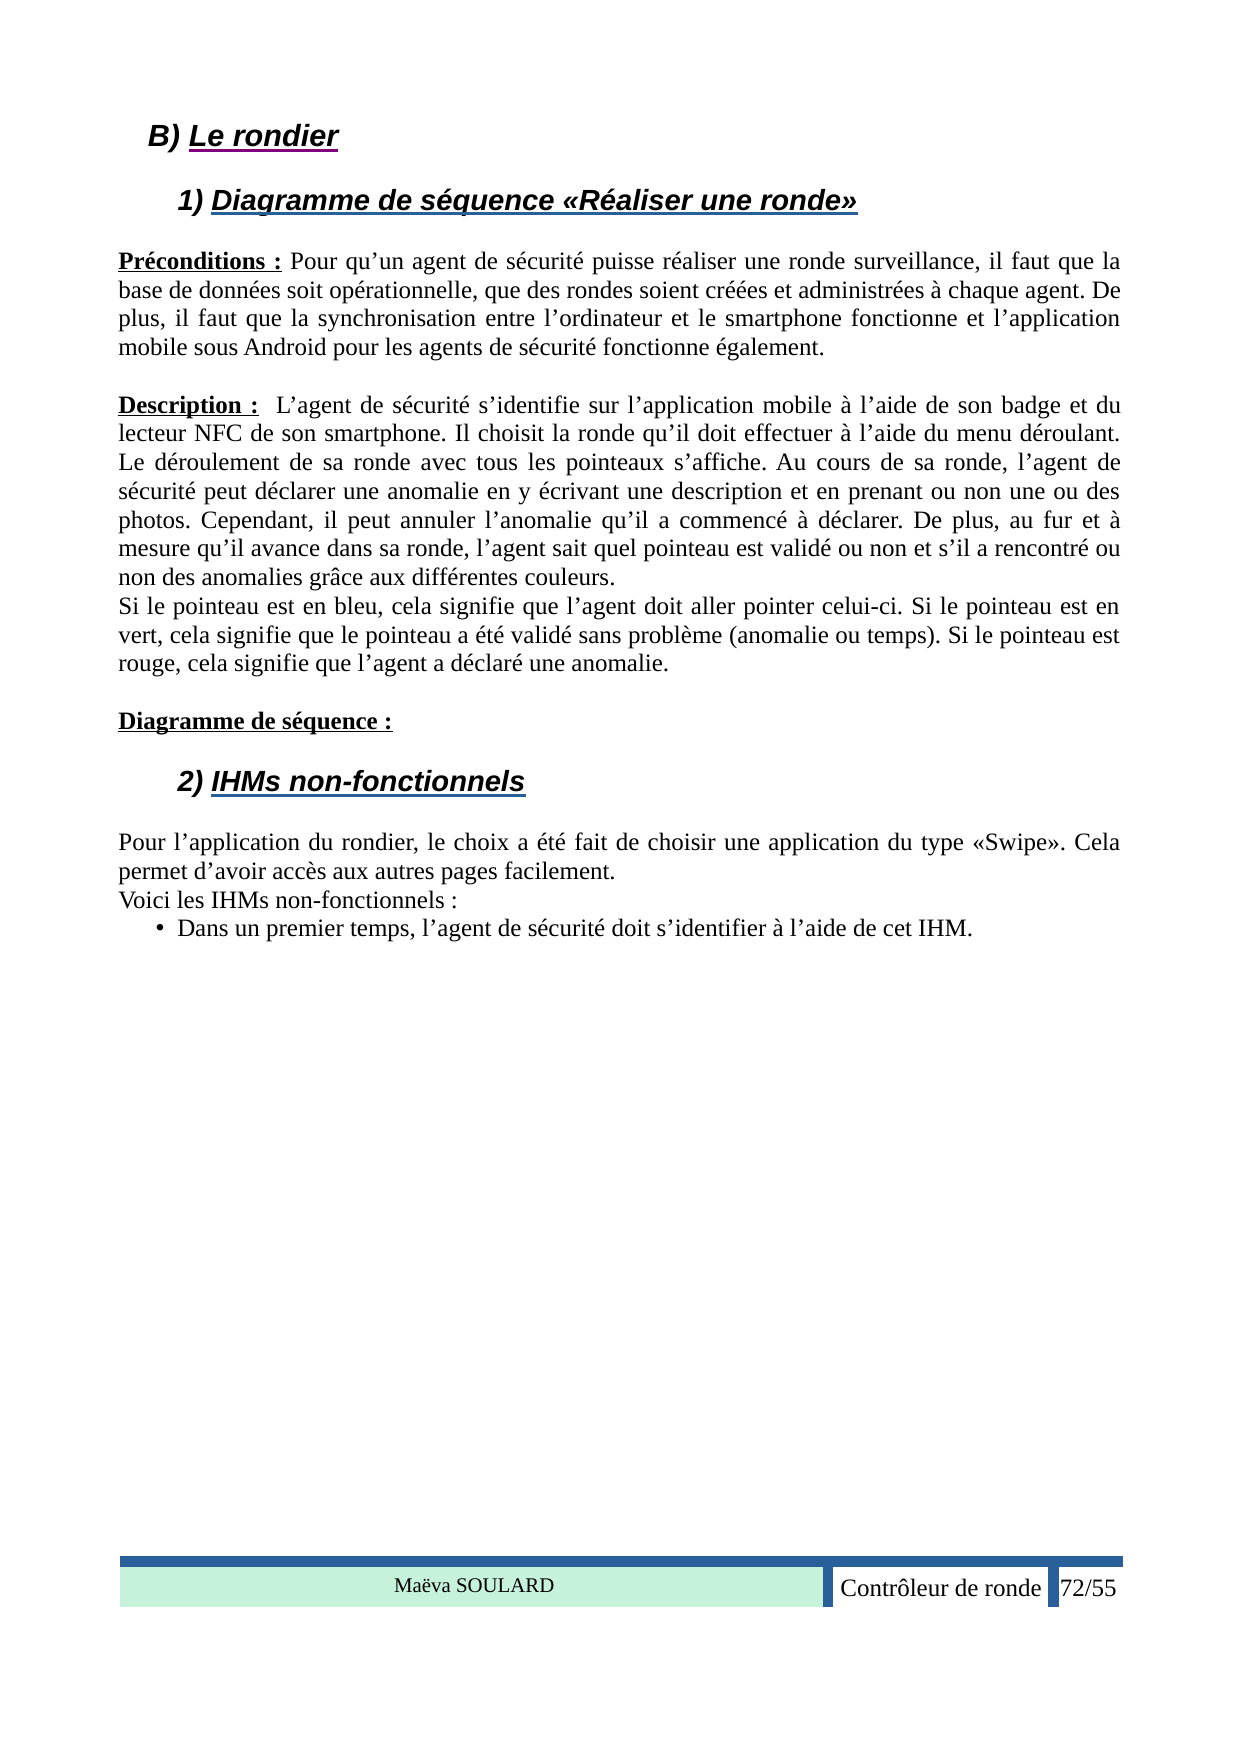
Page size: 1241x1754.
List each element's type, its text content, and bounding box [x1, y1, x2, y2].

text Si le pointeau est en bleu, cela signifie que l’agent doit aller pointer celui-ci. Si le pointeau est en vert, cela signifie que le pointeau a été validé sans problème (anomalie ou temps). Si le pointeau est rouge, cela signifie que l’agent a déclaré une anomalie. [118, 591, 1122, 677]
list Dans un premier temps, l’agent de sécurité doit s’identifier à l’aide de cet IHM. [118, 913, 1122, 942]
subtitle IHMs non-fonctionnels [118, 764, 1122, 798]
text Diagramme de séquence : [118, 706, 1122, 735]
text Préconditions : Pour qu’un agent de sécurité puisse réaliser une ronde surveillance, il faut que la base de données soit opérationnelle, que des rondes soient créées et administrées à chaque agent. De plus, il faut que la synchronisation entre l’ordinateur et le smartphone fonctionne et l’application mobile sous Android pour les agents de sécurité fonctionne également. [118, 246, 1122, 361]
subtitle Le rondier [118, 118, 1122, 153]
subtitle Diagramme de séquence «Réaliser une ronde» [118, 183, 1122, 216]
text Voici les IHMs non-fonctionnels : [118, 885, 1122, 913]
text Description : L’agent de sécurité s’identifie sur l’application mobile à l’aide de son badge et du lecteur NFC de son smartphone. Il choisit la ronde qu’il doit effectuer à l’aide du menu déroulant. Le déroulement de sa ronde avec tous les pointeaux s’affiche. Au cours de sa ronde, l’agent de sécurité peut déclarer une anomalie en y écrivant une description et en prenant ou non une ou des photos. Cependant, il peut annuler l’anomalie qu’il a commencé à déclarer. De plus, au fur et à mesure qu’il avance dans sa ronde, l’agent sait quel pointeau est validé ou non et s’il a rencontré ou non des anomalies grâce aux différentes couleurs. [118, 390, 1122, 591]
text Pour l’application du rondier, le choix a été fait de choisir une application du type «Swipe». Cela permet d’avoir accès aux autres pages facilement. [118, 827, 1122, 885]
